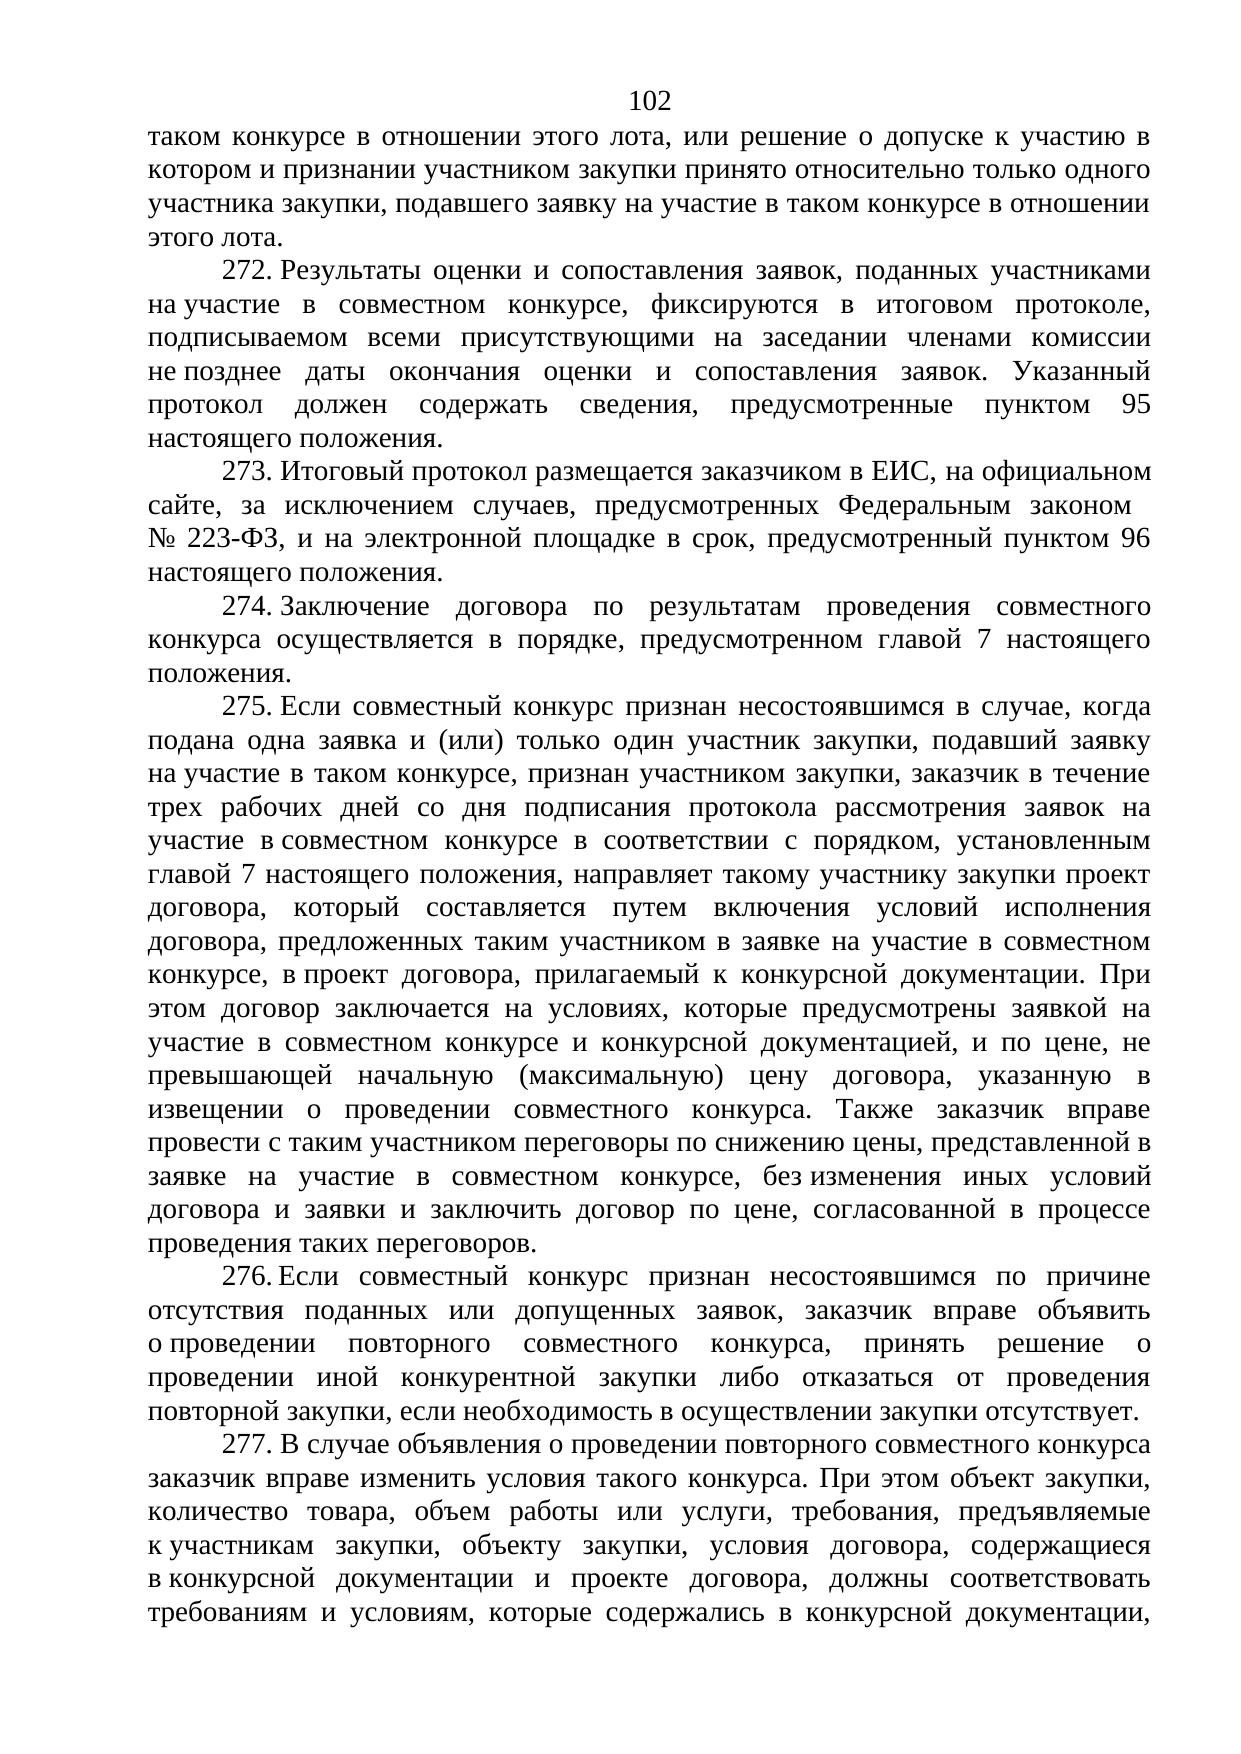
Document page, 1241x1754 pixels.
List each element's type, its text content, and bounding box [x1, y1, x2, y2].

text 275. Если совместный конкурс признан несостоявшимся в случае, когда подана одна заявка и (или) только один участник закупки, подавший заявку на участие в таком конкурсе, признан участником закупки, заказчик в течение трех рабочих дней со дня подписания протокола рассмотрения заявок на участие в совместном конкурсе в соответствии с порядком, установленным главой 7 настоящего положения, направляет такому участнику закупки проект договора, который составляется путем включения условий исполнения договора, предложенных таким участником в заявке на участие в совместном конкурсе, в проект договора, прилагаемый к конкурсной документации. При этом договор заключается на условиях, которые предусмотрены заявкой на участие в совместном конкурсе и конкурсной документацией, и по цене, не превышающей начальную (максимальную) цену договора, указанную в извещении о проведении совместного конкурса. Также заказчик вправе провести с таким участником переговоры по снижению цены, представленной в заявке на участие в совместном конкурсе, без изменения иных условий договора и заявки и заключить договор по цене, согласованной в процессе проведения таких переговоров. [148, 688, 1152, 1258]
text 277. В случае объявления о проведении повторного совместного конкурса заказчик вправе изменить условия такого конкурса. При этом объект закупки, количество товара, объем работы или услуги, требования, предъявляемые к участникам закупки, объекту закупки, условия договора, содержащиеся в конкурсной документации и проекте договора, должны соответствовать требованиям и условиям, которые содержались в конкурсной документации, [148, 1426, 1152, 1627]
text 274. Заключение договора по результатам проведения совместного конкурса осуществляется в порядке, предусмотренном главой 7 настоящего положения. [148, 588, 1152, 688]
text 273. Итоговый протокол размещается заказчиком в ЕИС, на официальном сайте, за исключением случаев, предусмотренных Федеральным законом № 223-ФЗ, и на электронной площадке в срок, предусмотренный пунктом 96 настоящего положения. [148, 453, 1152, 588]
text таком конкурсе в отношении этого лота, или решение о допуске к участию в котором и признании участником закупки принято относительно только одного участника закупки, подавшего заявку на участие в таком конкурсе в отношении этого лота. [148, 118, 1152, 252]
text 272. Результаты оценки и сопоставления заявок, поданных участниками на участие в совместном конкурсе, фиксируются в итоговом протоколе, подписываемом всеми присутствующими на заседании членами комиссии не позднее даты окончания оценки и сопоставления заявок. Указанный протокол должен содержать сведения, предусмотренные пунктом 95 настоящего положения. [148, 252, 1152, 453]
text 276. Если совместный конкурс признан несостоявшимся по причине отсутствия поданных или допущенных заявок, заказчик вправе объявить о проведении повторного совместного конкурса, принять решение о проведении иной конкурентной закупки либо отказаться от проведения повторной закупки, если необходимость в осуществлении закупки отсутствует. [148, 1258, 1152, 1426]
